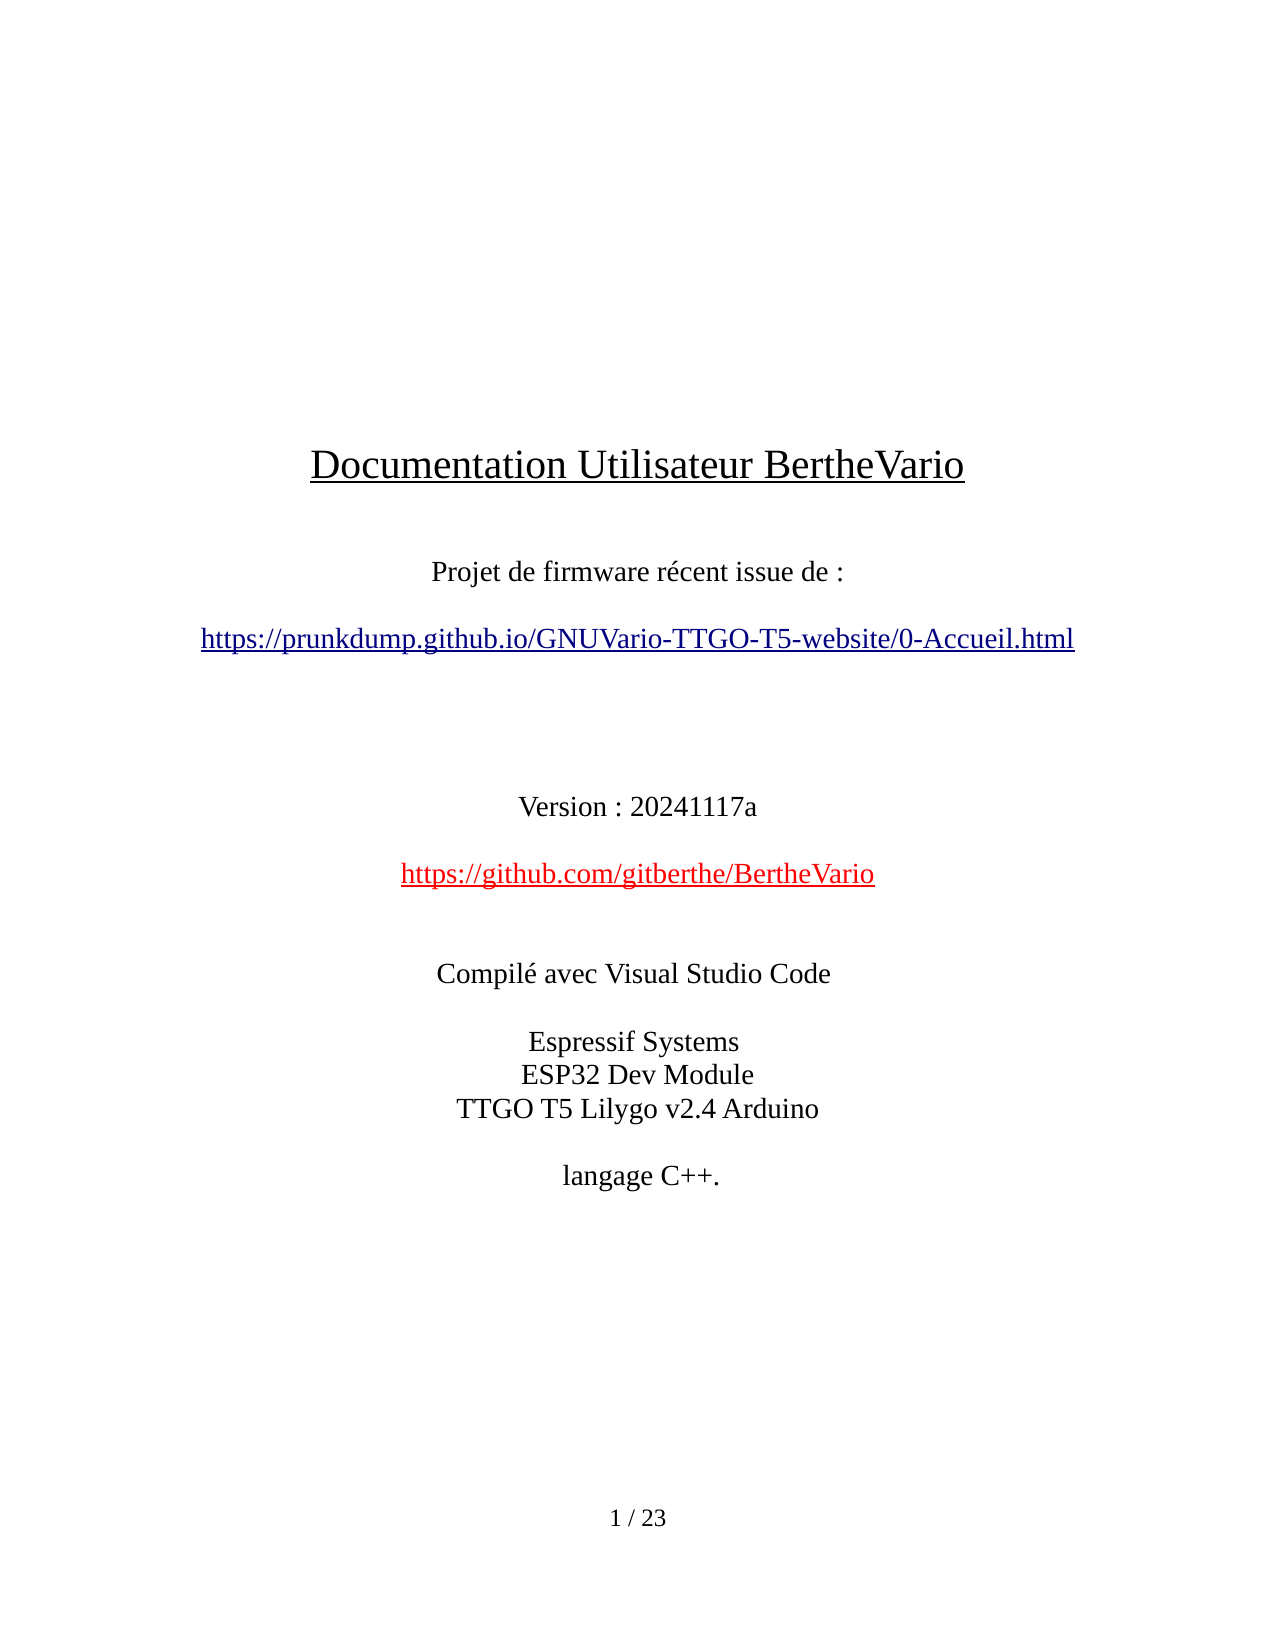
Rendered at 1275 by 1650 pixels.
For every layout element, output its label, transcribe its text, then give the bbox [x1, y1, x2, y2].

text Compilé avec Visual Studio Code [118, 957, 1157, 990]
text langage C++. [118, 1158, 1157, 1191]
text Espressif Systems [118, 1024, 1157, 1057]
text Projet de firmware récent issue de : [118, 554, 1157, 588]
text TTGO T5 Lilygo v2.4 Arduino [118, 1091, 1157, 1124]
text https://prunkdump.github.io/GNUVario-TTGO-T5-website/0-Accueil.html [118, 621, 1157, 655]
text ESP32 Dev Module [118, 1057, 1157, 1091]
text https://github.com/gitberthe/BertheVario [118, 856, 1157, 889]
text Documentation Utilisateur BertheVario [118, 439, 1157, 487]
text Version : 20241117a [118, 789, 1157, 822]
